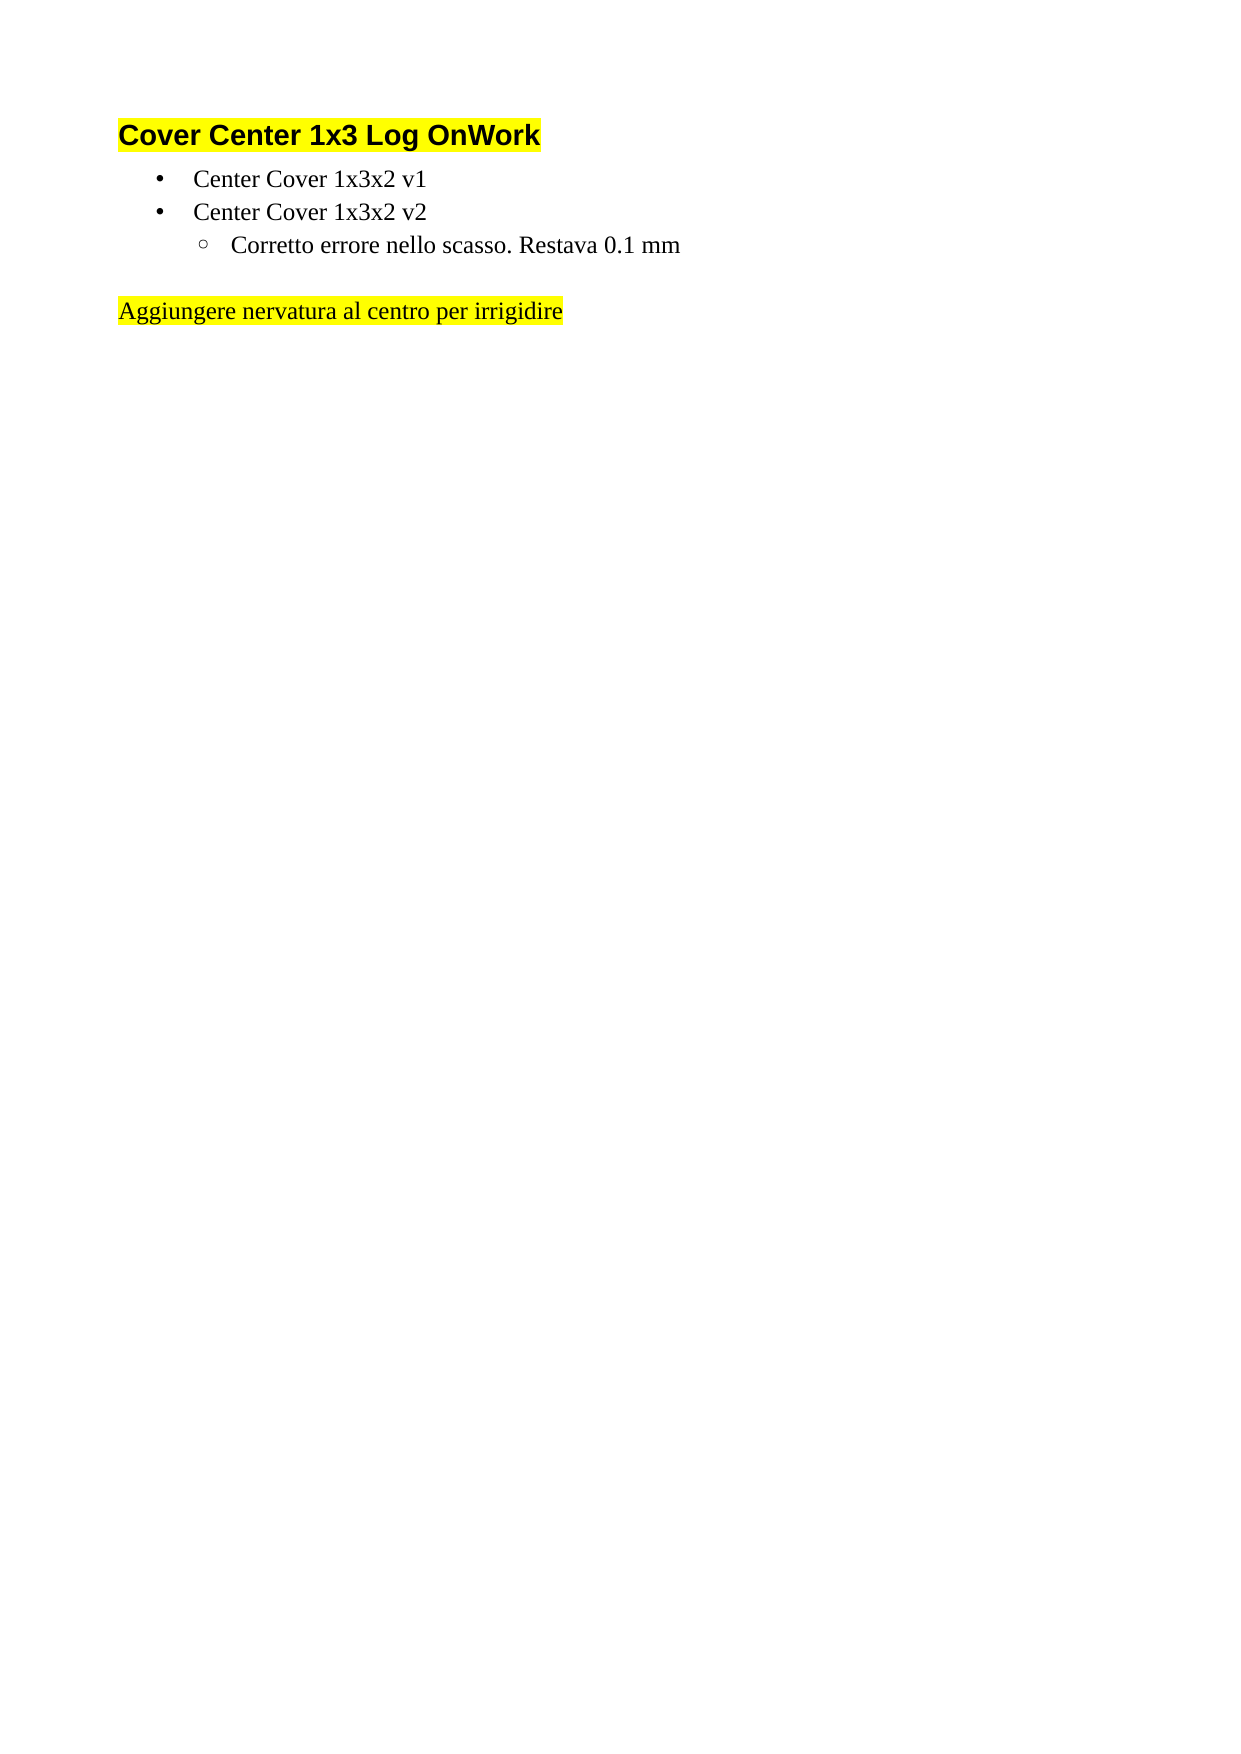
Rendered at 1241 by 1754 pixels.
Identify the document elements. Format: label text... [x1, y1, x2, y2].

list Center Cover 1x3x2 v1 [156, 164, 1122, 193]
list Center Cover 1x3x2 v2 [156, 197, 1122, 226]
text Aggiungere nervatura al centro per irrigidire [118, 296, 1122, 325]
subtitle Cover Center 1x3 Log OnWork [118, 118, 1122, 152]
list Corretto errore nello scasso. Restava 0.1 mm [193, 230, 1122, 259]
